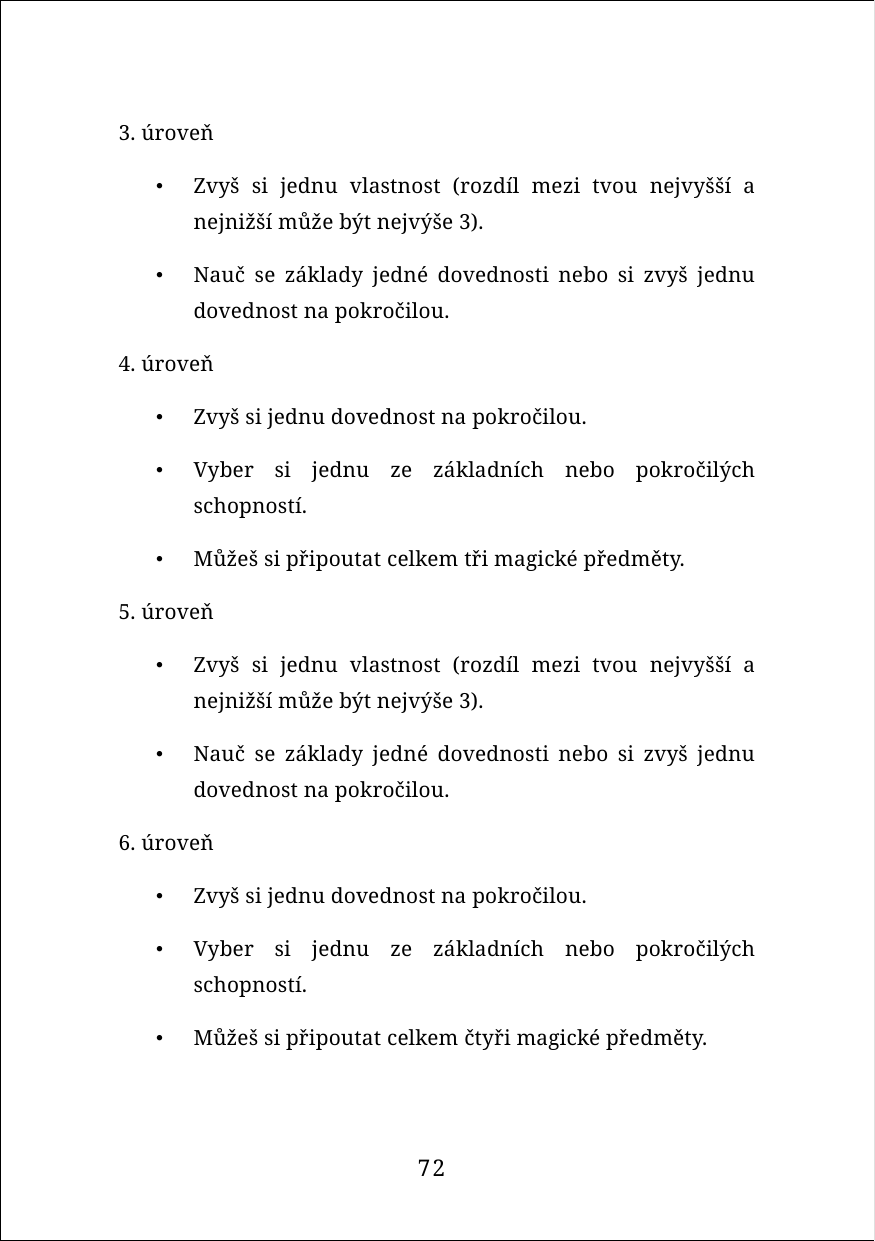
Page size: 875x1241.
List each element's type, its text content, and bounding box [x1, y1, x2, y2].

text 4. úroveň [118, 349, 756, 377]
list Zvyš si jednu vlastnost (rozdíl mezi tvou nejvyšší a nejnižší může být nejvýše 3). [156, 651, 756, 714]
text 6. úroveň [118, 828, 756, 857]
list Zvyš si jednu dovednost na pokročilou. [156, 881, 756, 910]
list Zvyš si jednu vlastnost (rozdíl mezi tvou nejvyšší a nejnižší může být nejvýše 3). [156, 171, 756, 235]
list Zvyš si jednu dovednost na pokročilou. [156, 402, 756, 431]
list Vyber si jednu ze základních nebo pokročilých schopností. [156, 455, 756, 519]
text 3. úroveň [118, 118, 756, 147]
list Nauč se základy jedné dovednosti nebo si zvyš jednu dovednost na pokročilou. [156, 739, 756, 803]
list Můžeš si připoutat celkem čtyři magické předměty. [156, 1023, 756, 1052]
list Můžeš si připoutat celkem tři magické předměty. [156, 544, 756, 573]
text 5. úroveň [118, 597, 756, 626]
list Nauč se základy jedné dovednosti nebo si zvyš jednu dovednost na pokročilou. [156, 260, 756, 324]
list Vyber si jednu ze základních nebo pokročilých schopností. [156, 934, 756, 998]
